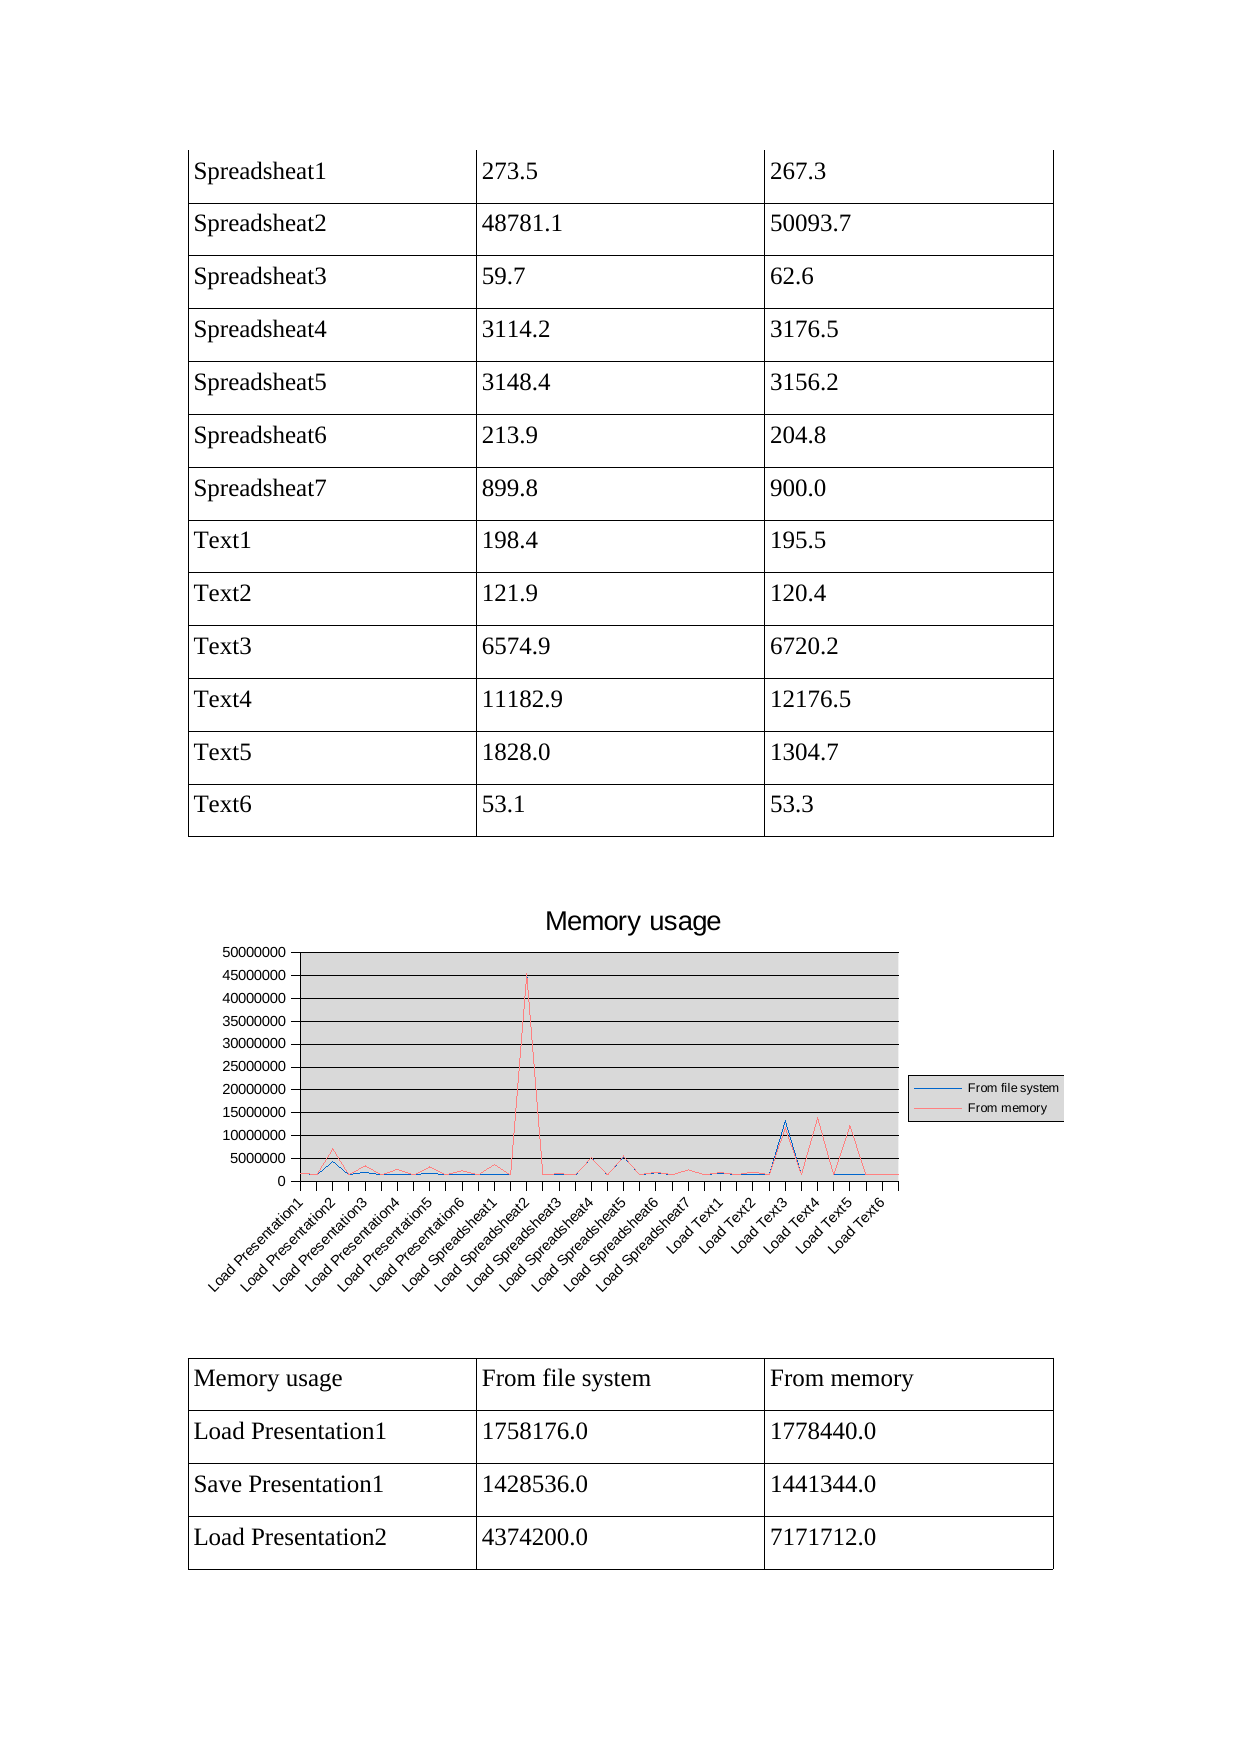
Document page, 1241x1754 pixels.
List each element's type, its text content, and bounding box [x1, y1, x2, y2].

table_cell Spreadsheat3 [189, 256, 476, 308]
table_cell 3114.2 [477, 309, 764, 361]
table_cell Text5 [189, 732, 476, 784]
table_cell Load Presentation1 [189, 1411, 476, 1463]
table_cell Spreadsheat7 [189, 468, 476, 520]
table_cell 273.5 [477, 150, 764, 203]
table_cell 7171712.0 [765, 1517, 1053, 1569]
table_cell Spreadsheat1 [189, 150, 476, 203]
table_cell 198.4 [477, 521, 764, 572]
table_cell 1758176.0 [477, 1411, 764, 1463]
table_cell 50093.7 [765, 204, 1053, 255]
table_cell 59.7 [477, 256, 764, 308]
table_cell 53.1 [477, 785, 764, 836]
table_cell 1441344.0 [765, 1464, 1053, 1516]
table_cell Text1 [189, 521, 476, 572]
table_cell Spreadsheat5 [189, 362, 476, 414]
table_cell 3176.5 [765, 309, 1053, 361]
table_cell Text2 [189, 573, 476, 625]
table_cell 6574.9 [477, 626, 764, 678]
table_cell 120.4 [765, 573, 1053, 625]
table_cell 1828.0 [477, 732, 764, 784]
table_cell 11182.9 [477, 679, 764, 731]
table_cell 267.3 [765, 150, 1053, 203]
table_cell Text4 [189, 679, 476, 731]
table_cell 1778440.0 [765, 1411, 1053, 1463]
table_cell 121.9 [477, 573, 764, 625]
table_cell Spreadsheat6 [189, 415, 476, 467]
table_cell 213.9 [477, 415, 764, 467]
table_cell Spreadsheat4 [189, 309, 476, 361]
table_cell 900.0 [765, 468, 1053, 520]
table_cell 4374200.0 [477, 1517, 764, 1569]
table_cell 3148.4 [477, 362, 764, 414]
table_header From file system [477, 1359, 764, 1410]
table_cell Text6 [189, 785, 476, 836]
table_cell Text3 [189, 626, 476, 678]
table_cell 53.3 [765, 785, 1053, 836]
table_cell 62.6 [765, 256, 1053, 308]
table_cell 12176.5 [765, 679, 1053, 731]
table_cell Spreadsheat2 [189, 204, 476, 255]
table_cell 1304.7 [765, 732, 1053, 784]
table_header Memory usage [189, 1359, 476, 1410]
table_header From memory [765, 1359, 1053, 1410]
table_cell 48781.1 [477, 204, 764, 255]
table_cell 3156.2 [765, 362, 1053, 414]
table_cell 204.8 [765, 415, 1053, 467]
table_cell 1428536.0 [477, 1464, 764, 1516]
table_cell 6720.2 [765, 626, 1053, 678]
table_cell 899.8 [477, 468, 764, 520]
table_cell Load Presentation2 [189, 1517, 476, 1569]
table_cell 195.5 [765, 521, 1053, 572]
table_cell Save Presentation1 [189, 1464, 476, 1516]
